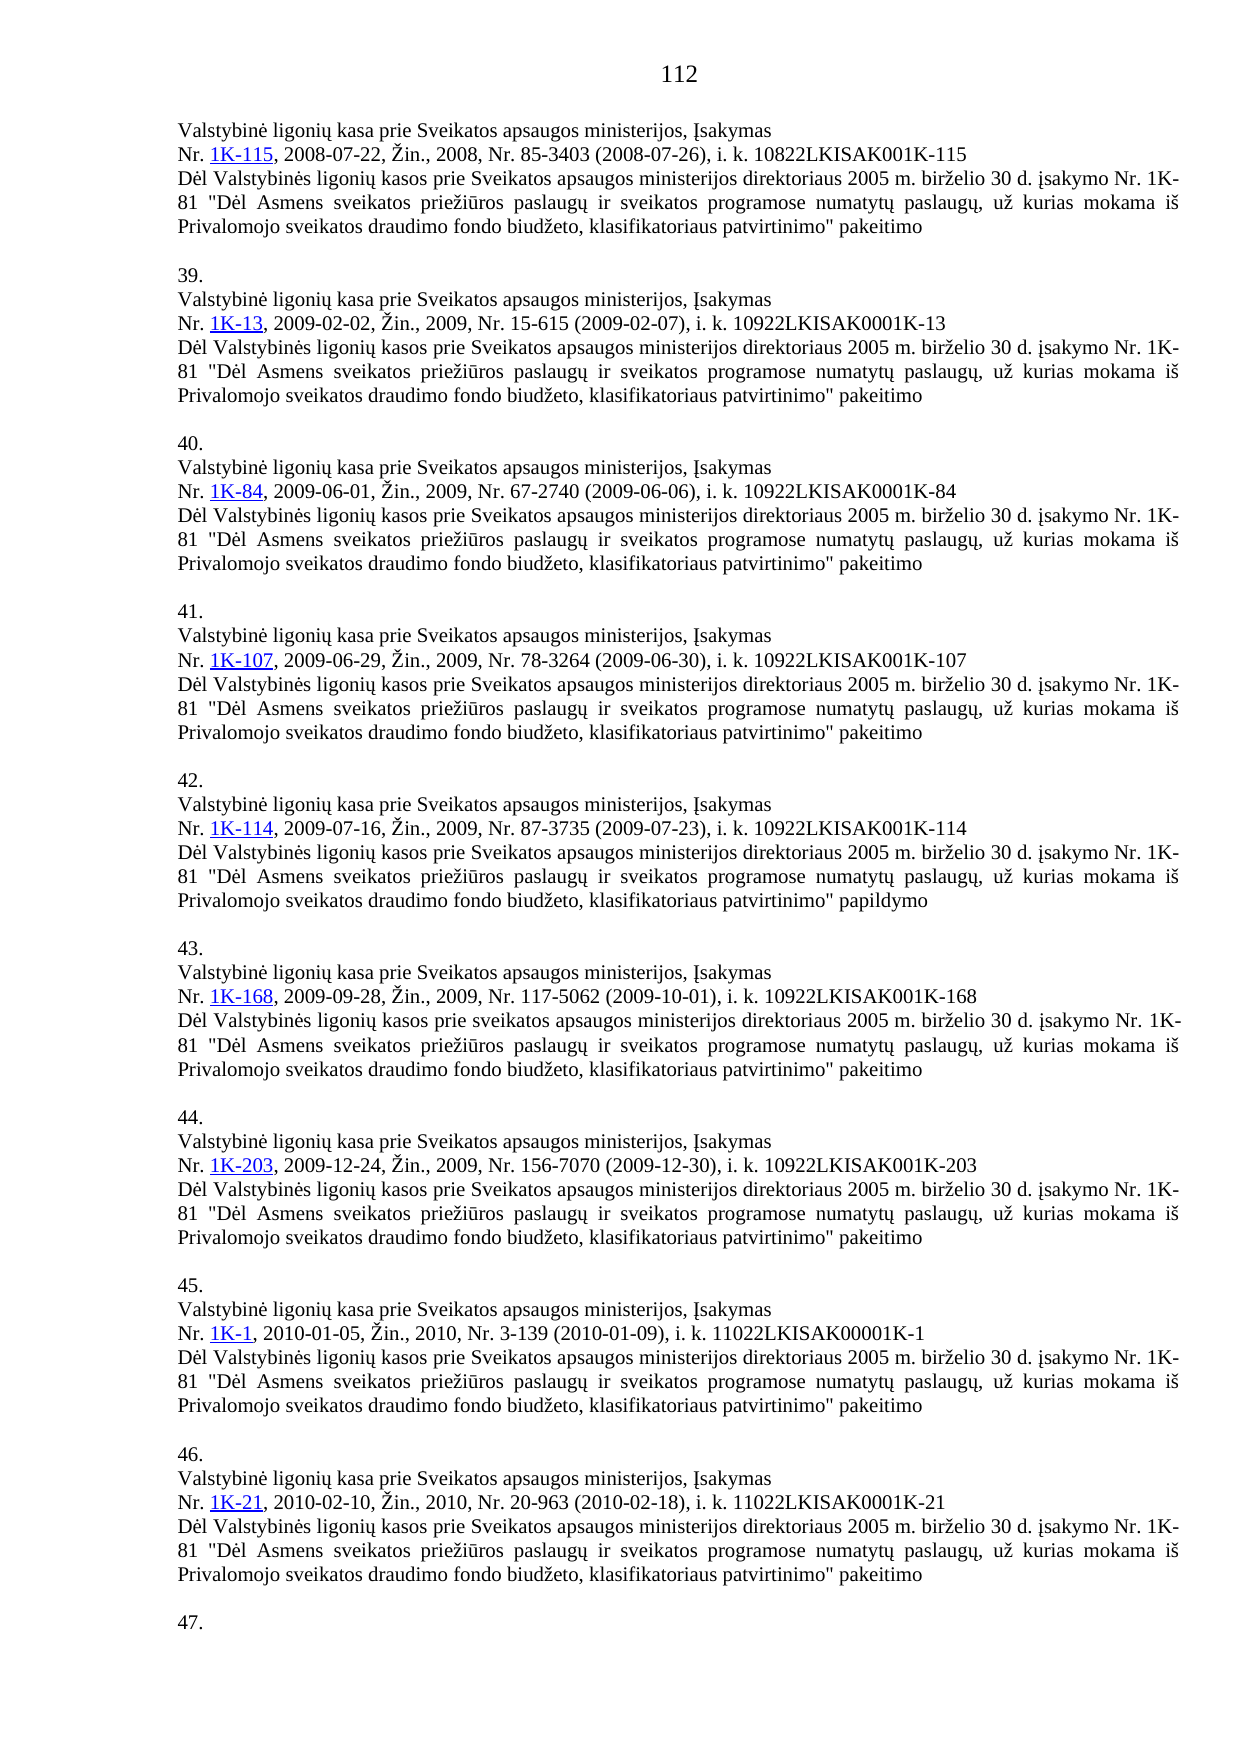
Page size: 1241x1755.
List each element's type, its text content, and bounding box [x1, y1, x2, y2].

text Dėl Valstybinės ligonių kasos prie sveikatos apsaugos ministerijos direktoriaus 2005 m. birželio 30 d. įsakymo Nr. 1K-81 "Dėl Asmens sveikatos priežiūros paslaugų ir sveikatos programose numatytų paslaugų, už kurias mokama iš Privalomojo sveikatos draudimo fondo biudžeto, klasifikatoriaus patvirtinimo" pakeitimo [177, 1008, 1181, 1081]
text 41. [177, 599, 1181, 623]
text Valstybinė ligonių kasa prie Sveikatos apsaugos ministerijos, Įsakymas [177, 287, 1181, 311]
text Dėl Valstybinės ligonių kasos prie Sveikatos apsaugos ministerijos direktoriaus 2005 m. birželio 30 d. įsakymo Nr. 1K-81 "Dėl Asmens sveikatos priežiūros paslaugų ir sveikatos programose numatytų paslaugų, už kurias mokama iš Privalomojo sveikatos draudimo fondo biudžeto, klasifikatoriaus patvirtinimo" pakeitimo [177, 1514, 1181, 1586]
text 45. [177, 1273, 1181, 1297]
text 39. [177, 262, 1181, 287]
text Valstybinė ligonių kasa prie Sveikatos apsaugos ministerijos, Įsakymas [177, 1129, 1181, 1153]
text 43. [177, 936, 1181, 960]
text Dėl Valstybinės ligonių kasos prie Sveikatos apsaugos ministerijos direktoriaus 2005 m. birželio 30 d. įsakymo Nr. 1K-81 "Dėl Asmens sveikatos priežiūros paslaugų ir sveikatos programose numatytų paslaugų, už kurias mokama iš Privalomojo sveikatos draudimo fondo biudžeto, klasifikatoriaus patvirtinimo" pakeitimo [177, 1345, 1181, 1417]
text Nr. 1K-84, 2009-06-01, Žin., 2009, Nr. 67-2740 (2009-06-06), i. k. 10922LKISAK0001K-84 [177, 479, 1181, 503]
text Nr. 1K-114, 2009-07-16, Žin., 2009, Nr. 87-3735 (2009-07-23), i. k. 10922LKISAK001K-114 [177, 816, 1181, 840]
text Valstybinė ligonių kasa prie Sveikatos apsaugos ministerijos, Įsakymas [177, 1297, 1181, 1321]
text Nr. 1K-115, 2008-07-22, Žin., 2008, Nr. 85-3403 (2008-07-26), i. k. 10822LKISAK001K-115 [177, 142, 1181, 166]
text Dėl Valstybinės ligonių kasos prie Sveikatos apsaugos ministerijos direktoriaus 2005 m. birželio 30 d. įsakymo Nr. 1K-81 "Dėl Asmens sveikatos priežiūros paslaugų ir sveikatos programose numatytų paslaugų, už kurias mokama iš Privalomojo sveikatos draudimo fondo biudžeto, klasifikatoriaus patvirtinimo" pakeitimo [177, 1177, 1181, 1249]
text Dėl Valstybinės ligonių kasos prie Sveikatos apsaugos ministerijos direktoriaus 2005 m. birželio 30 d. įsakymo Nr. 1K-81 "Dėl Asmens sveikatos priežiūros paslaugų ir sveikatos programose numatytų paslaugų, už kurias mokama iš Privalomojo sveikatos draudimo fondo biudžeto, klasifikatoriaus patvirtinimo" pakeitimo [177, 503, 1181, 575]
text Nr. 1K-21, 2010-02-10, Žin., 2010, Nr. 20-963 (2010-02-18), i. k. 11022LKISAK0001K-21 [177, 1490, 1181, 1514]
text Dėl Valstybinės ligonių kasos prie Sveikatos apsaugos ministerijos direktoriaus 2005 m. birželio 30 d. įsakymo Nr. 1K-81 "Dėl Asmens sveikatos priežiūros paslaugų ir sveikatos programose numatytų paslaugų, už kurias mokama iš Privalomojo sveikatos draudimo fondo biudžeto, klasifikatoriaus patvirtinimo" papildymo [177, 840, 1181, 912]
text Valstybinė ligonių kasa prie Sveikatos apsaugos ministerijos, Įsakymas [177, 960, 1181, 984]
text 42. [177, 768, 1181, 792]
text Dėl Valstybinės ligonių kasos prie Sveikatos apsaugos ministerijos direktoriaus 2005 m. birželio 30 d. įsakymo Nr. 1K-81 "Dėl Asmens sveikatos priežiūros paslaugų ir sveikatos programose numatytų paslaugų, už kurias mokama iš Privalomojo sveikatos draudimo fondo biudžeto, klasifikatoriaus patvirtinimo" pakeitimo [177, 166, 1181, 238]
text Nr. 1K-107, 2009-06-29, Žin., 2009, Nr. 78-3264 (2009-06-30), i. k. 10922LKISAK001K-107 [177, 647, 1181, 672]
text Dėl Valstybinės ligonių kasos prie Sveikatos apsaugos ministerijos direktoriaus 2005 m. birželio 30 d. įsakymo Nr. 1K-81 "Dėl Asmens sveikatos priežiūros paslaugų ir sveikatos programose numatytų paslaugų, už kurias mokama iš Privalomojo sveikatos draudimo fondo biudžeto, klasifikatoriaus patvirtinimo" pakeitimo [177, 672, 1181, 744]
text Valstybinė ligonių kasa prie Sveikatos apsaugos ministerijos, Įsakymas [177, 118, 1181, 142]
text Nr. 1K-13, 2009-02-02, Žin., 2009, Nr. 15-615 (2009-02-07), i. k. 10922LKISAK0001K-13 [177, 311, 1181, 335]
text Nr. 1K-203, 2009-12-24, Žin., 2009, Nr. 156-7070 (2009-12-30), i. k. 10922LKISAK001K-203 [177, 1153, 1181, 1177]
text Nr. 1K-168, 2009-09-28, Žin., 2009, Nr. 117-5062 (2009-10-01), i. k. 10922LKISAK001K-168 [177, 984, 1181, 1008]
text Nr. 1K-1, 2010-01-05, Žin., 2010, Nr. 3-139 (2010-01-09), i. k. 11022LKISAK00001K-1 [177, 1321, 1181, 1345]
text Valstybinė ligonių kasa prie Sveikatos apsaugos ministerijos, Įsakymas [177, 1466, 1181, 1490]
text Dėl Valstybinės ligonių kasos prie Sveikatos apsaugos ministerijos direktoriaus 2005 m. birželio 30 d. įsakymo Nr. 1K-81 "Dėl Asmens sveikatos priežiūros paslaugų ir sveikatos programose numatytų paslaugų, už kurias mokama iš Privalomojo sveikatos draudimo fondo biudžeto, klasifikatoriaus patvirtinimo" pakeitimo [177, 335, 1181, 407]
text 44. [177, 1105, 1181, 1129]
text Valstybinė ligonių kasa prie Sveikatos apsaugos ministerijos, Įsakymas [177, 455, 1181, 479]
text 46. [177, 1442, 1181, 1466]
text Valstybinė ligonių kasa prie Sveikatos apsaugos ministerijos, Įsakymas [177, 623, 1181, 647]
text 47. [177, 1610, 1181, 1634]
text Valstybinė ligonių kasa prie Sveikatos apsaugos ministerijos, Įsakymas [177, 792, 1181, 816]
text 40. [177, 431, 1181, 455]
